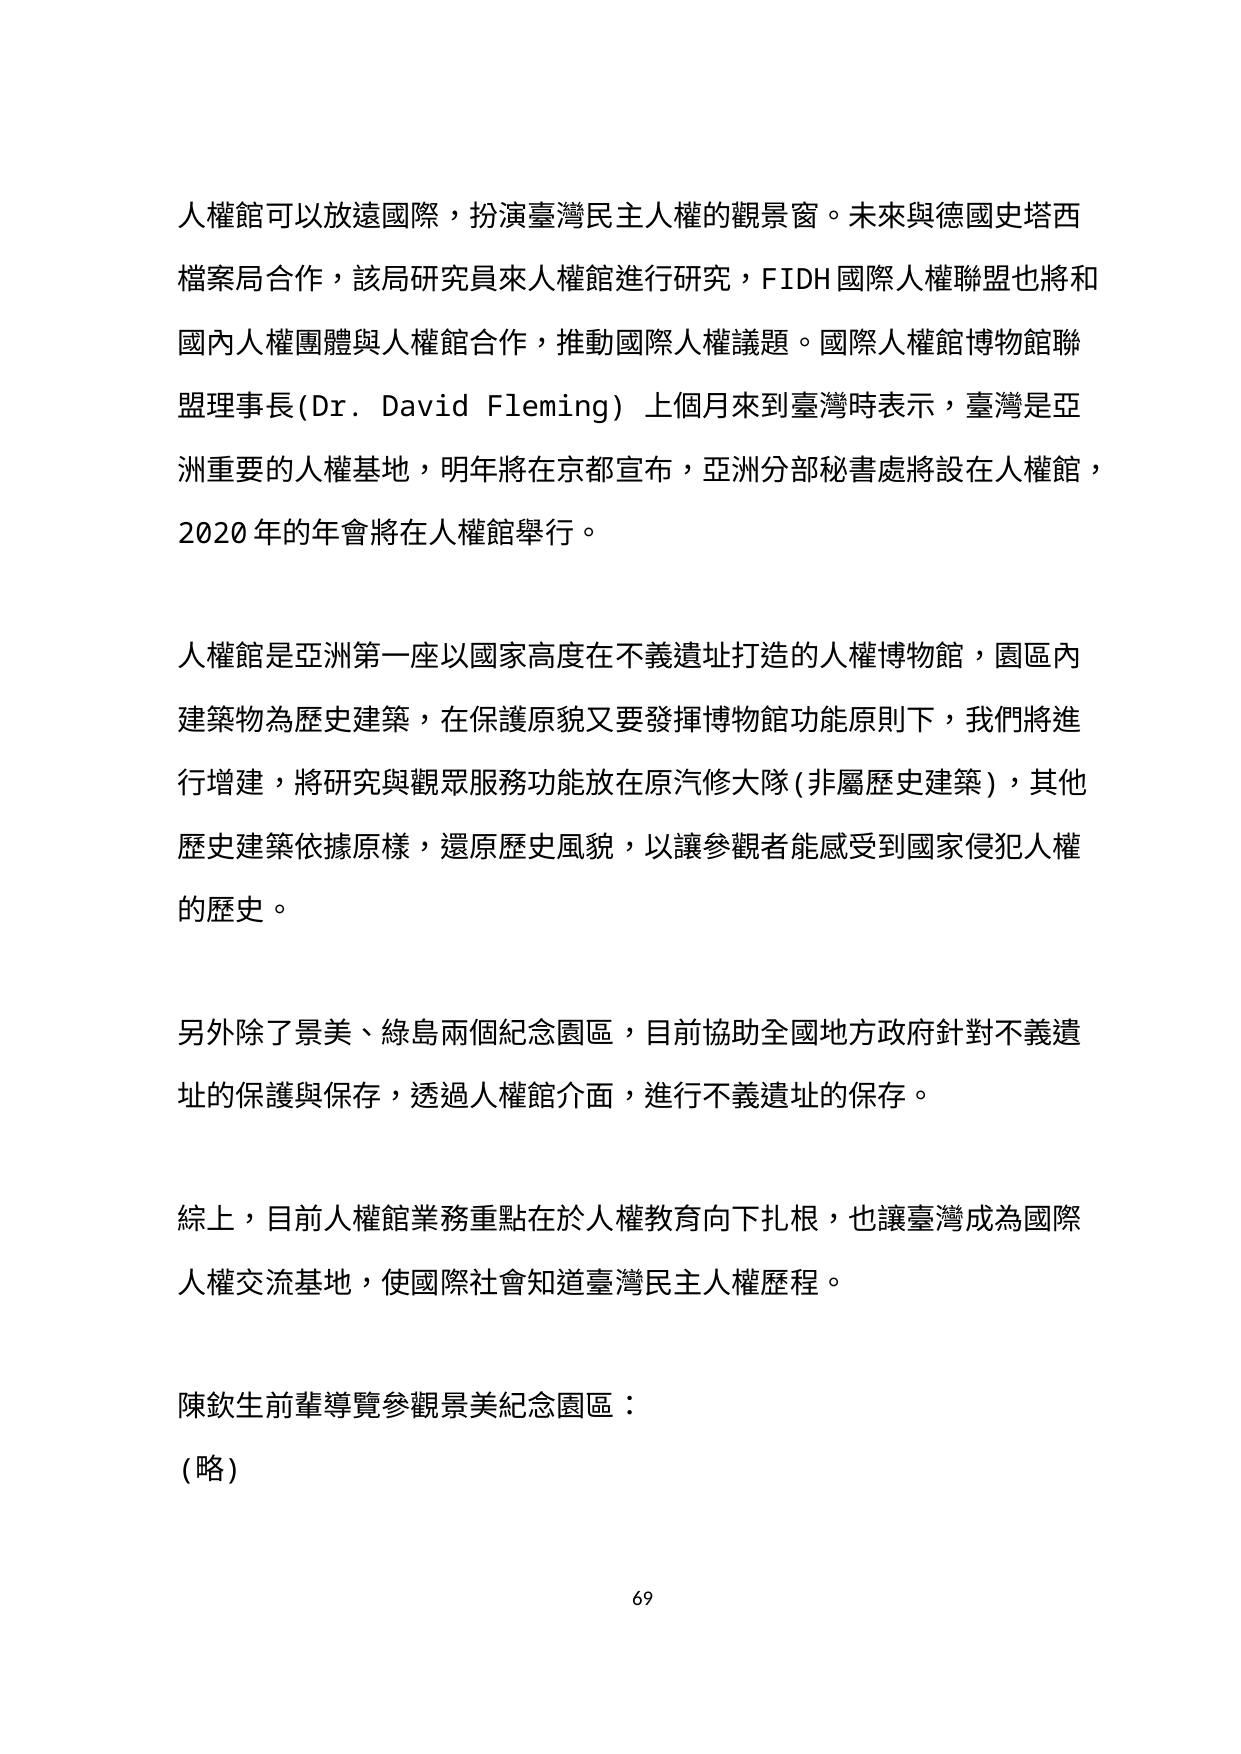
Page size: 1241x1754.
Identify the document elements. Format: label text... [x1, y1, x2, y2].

text 陳欽生前輩導覽參觀景美紀念園區： [177, 1382, 1107, 1424]
text 綜上，目前人權館業務重點在於人權教育向下扎根，也讓臺灣成為國際人權交流基地，使國際社會知道臺灣民主人權歷程。 [177, 1196, 1107, 1302]
text 人權館可以放遠國際，扮演臺灣民主人權的觀景窗。未來與德國史塔西檔案局合作，該局研究員來人權館進行研究，FIDH國際人權聯盟也將和國內人權團體與人權館合作，推動國際人權議題。國際人權館博物館聯盟理事長(Dr. David Fleming) 上個月來到臺灣時表示，臺灣是亞洲重要的人權基地，明年將在京都宣布，亞洲分部秘書處將設在人權館，2020年的年會將在人權館舉行。 [177, 192, 1107, 552]
text 另外除了景美、綠島兩個紀念園區，目前協助全國地方政府針對不義遺址的保護與保存，透過人權館介面，進行不義遺址的保存。 [177, 1009, 1107, 1115]
text 人權館是亞洲第一座以國家高度在不義遺址打造的人權博物館，園區內建築物為歷史建築，在保護原貌又要發揮博物館功能原則下，我們將進行增建，將研究與觀眾服務功能放在原汽修大隊(非屬歷史建築)，其他歷史建築依據原樣，還原歷史風貌，以讓參觀者能感受到國家侵犯人權的歷史。 [177, 633, 1107, 929]
text (略) [177, 1446, 1107, 1488]
